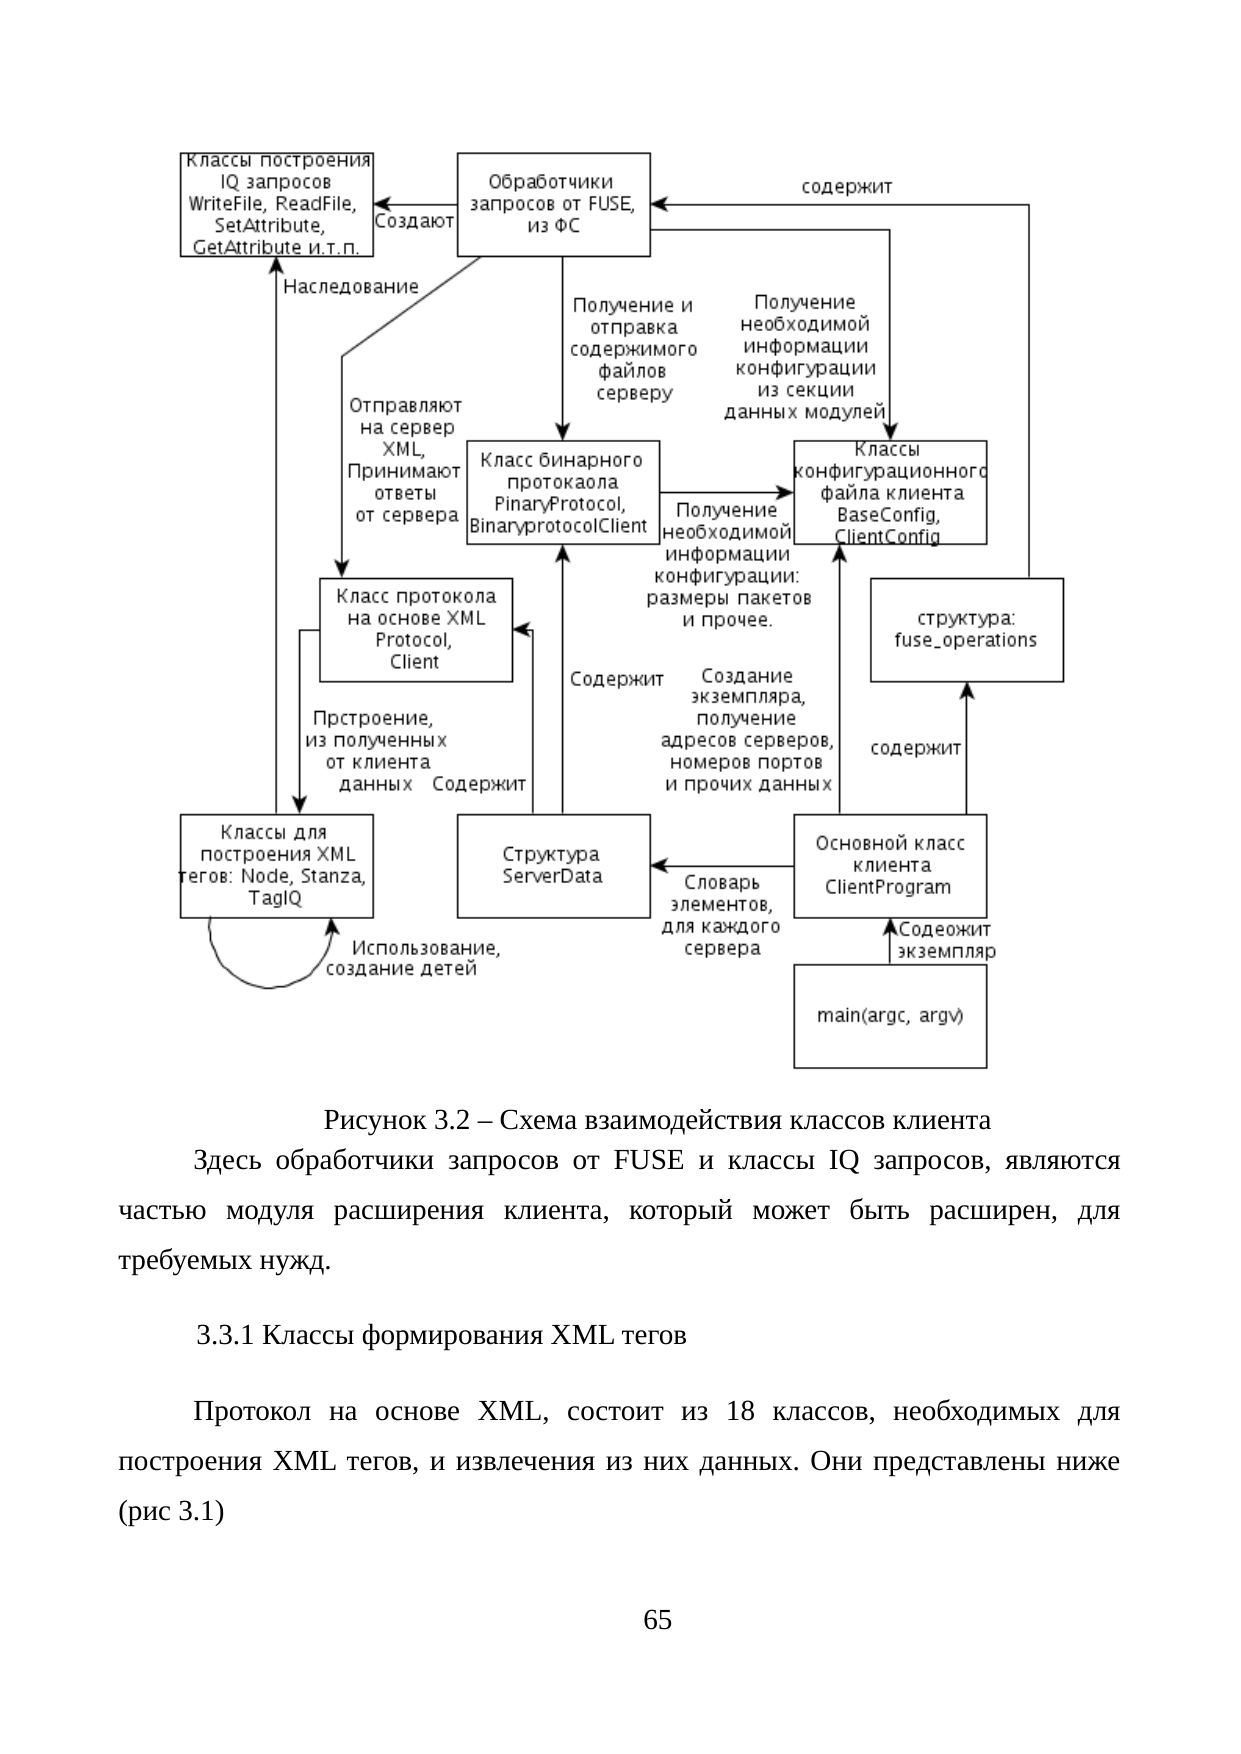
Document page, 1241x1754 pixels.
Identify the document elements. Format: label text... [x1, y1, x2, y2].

table_header [118, 118, 1122, 1097]
subtitle Классы формирования XML тегов [189, 1317, 1122, 1351]
table_cell Рисунок 3.2 – Схема взаимодействия классов клиента [118, 1097, 1122, 1142]
picture [152, 123, 1088, 1091]
text Протокол на основе XML, состоит из 18 классов, необходимых для построения XML тегов, и извлечения из них данных. Они представлены ниже (рис 3.1) [118, 1393, 1122, 1527]
text Здесь обработчики запросов от FUSE и классы IQ запросов, являются частью модуля расширения клиента, который может быть расширен, для требуемых нужд. [118, 1142, 1122, 1276]
